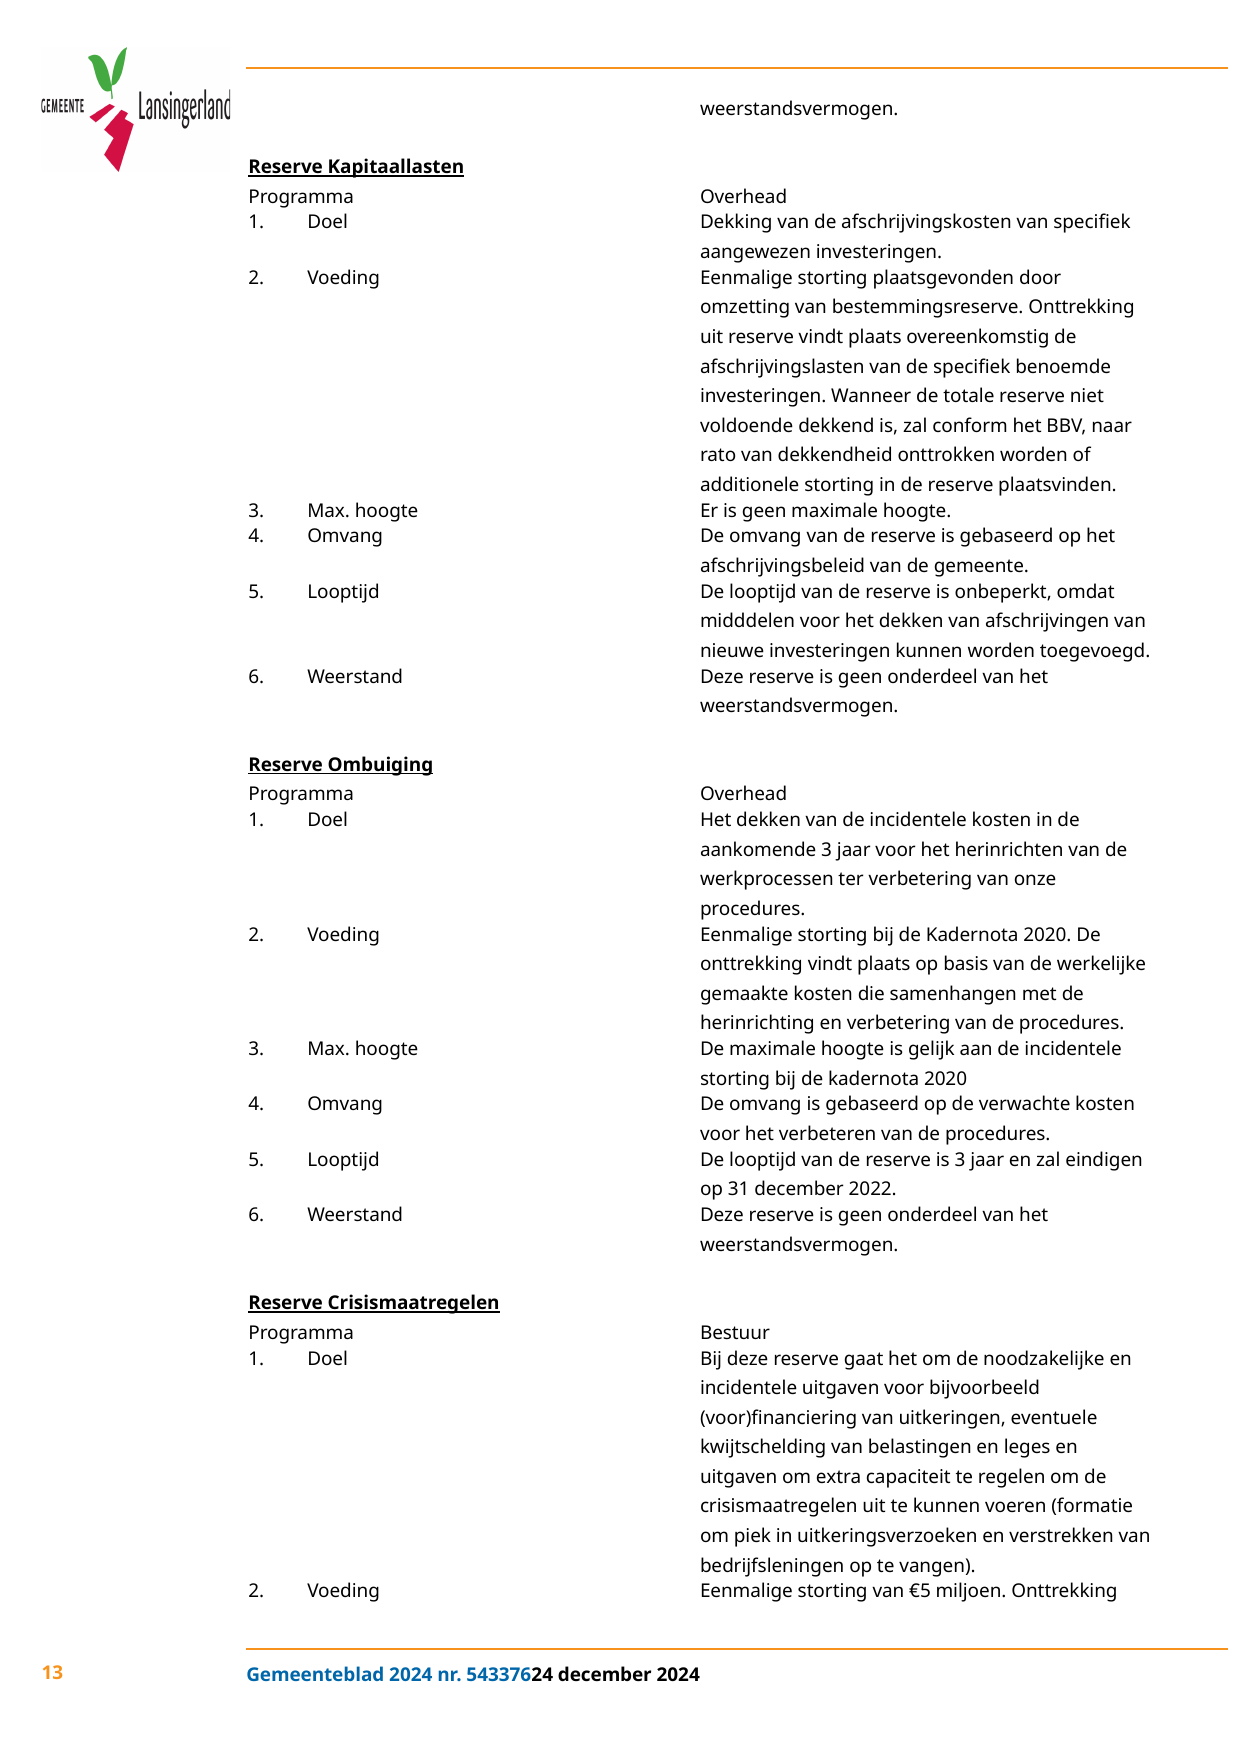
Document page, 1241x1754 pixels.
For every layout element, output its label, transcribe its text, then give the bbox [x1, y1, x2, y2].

table_header Overhead [700, 183, 1152, 209]
table_cell De looptijd van de reserve is 3 jaar en zal eindigen op 31 december 2022. [700, 1146, 1152, 1201]
table_cell Deze reserve is geen onderdeel van het weerstandsvermogen. [700, 1201, 1152, 1257]
table_header Programma [248, 183, 700, 209]
table_cell Dekking van de afschrijvingskosten van specifiek aangewezen investeringen. [700, 209, 1152, 264]
table_cell weerstandsvermogen. [700, 95, 1152, 121]
table_cell Bij deze reserve gaat het om de noodzakelijke en incidentele uitgaven voor bijvoorbeeld (voor)financiering van uitkeringen, eventuele kwijtschelding van belastingen en leges en uitgaven om extra capaciteit te regelen om de crisismaatregelen uit te kunnen voeren (formatie om piek in uitkeringsverzoeken en verstrekken van bedrijfsleningen op te vangen). [700, 1345, 1152, 1578]
table_cell Voeding [248, 921, 700, 1035]
table_cell Looptijd [248, 1146, 700, 1201]
table_cell Voeding [248, 1578, 700, 1603]
table_header Overhead [700, 781, 1152, 806]
table_cell Eenmalige storting van €5 miljoen. Onttrekking [700, 1578, 1152, 1603]
text Reserve Ombuiging [248, 751, 1152, 777]
table_header Bestuur [700, 1319, 1152, 1345]
table_cell Doel [248, 1345, 700, 1578]
table_cell [248, 95, 700, 121]
table_cell Weerstand [248, 1201, 700, 1257]
table_cell Het dekken van de incidentele kosten in de aankomende 3 jaar voor het herinrichten van de werkprocessen ter verbetering van onze procedures. [700, 806, 1152, 921]
table_cell Voeding [248, 264, 700, 497]
table_cell Deze reserve is geen onderdeel van het weerstandsvermogen. [700, 663, 1152, 718]
table_cell Max. hoogte [248, 1035, 700, 1091]
table_cell De omvang is gebaseerd op de verwachte kosten voor het verbeteren van de procedures. [700, 1091, 1152, 1146]
table_cell Eenmalige storting bij de Kadernota 2020. De onttrekking vindt plaats op basis van de werkelijke gemaakte kosten die samenhangen met de herinrichting en verbetering van de procedures. [700, 921, 1152, 1035]
table_cell Omvang [248, 523, 700, 578]
table_cell Omvang [248, 1091, 700, 1146]
table_cell Er is geen maximale hoogte. [700, 497, 1152, 523]
table_cell De maximale hoogte is gelijk aan de incidentele storting bij de kadernota 2020 [700, 1035, 1152, 1091]
table_header Programma [248, 781, 700, 806]
table_cell Eenmalige storting plaatsgevonden door omzetting van bestemmingsreserve. Onttrekking uit reserve vindt plaats overeenkomstig de afschrijvingslasten van de specifiek benoemde investeringen. Wanneer de totale reserve niet voldoende dekkend is, zal conform het BBV, naar rato van dekkendheid onttrokken worden of additionele storting in de reserve plaatsvinden. [700, 264, 1152, 497]
picture [41, 47, 231, 172]
table_cell Weerstand [248, 663, 700, 718]
table_header Programma [248, 1319, 700, 1345]
table_cell Max. hoogte [248, 497, 700, 523]
table_cell Doel [248, 806, 700, 921]
table_cell Doel [248, 209, 700, 264]
text Reserve Crisismaatregelen [248, 1289, 1152, 1315]
table_cell De looptijd van de reserve is onbeperkt, omdat midddelen voor het dekken van afschrijvingen van nieuwe investeringen kunnen worden toegevoegd. [700, 578, 1152, 663]
table_cell De omvang van de reserve is gebaseerd op het afschrijvingsbeleid van de gemeente. [700, 523, 1152, 578]
table_cell Looptijd [248, 578, 700, 663]
text Reserve Kapitaallasten [248, 153, 1152, 179]
